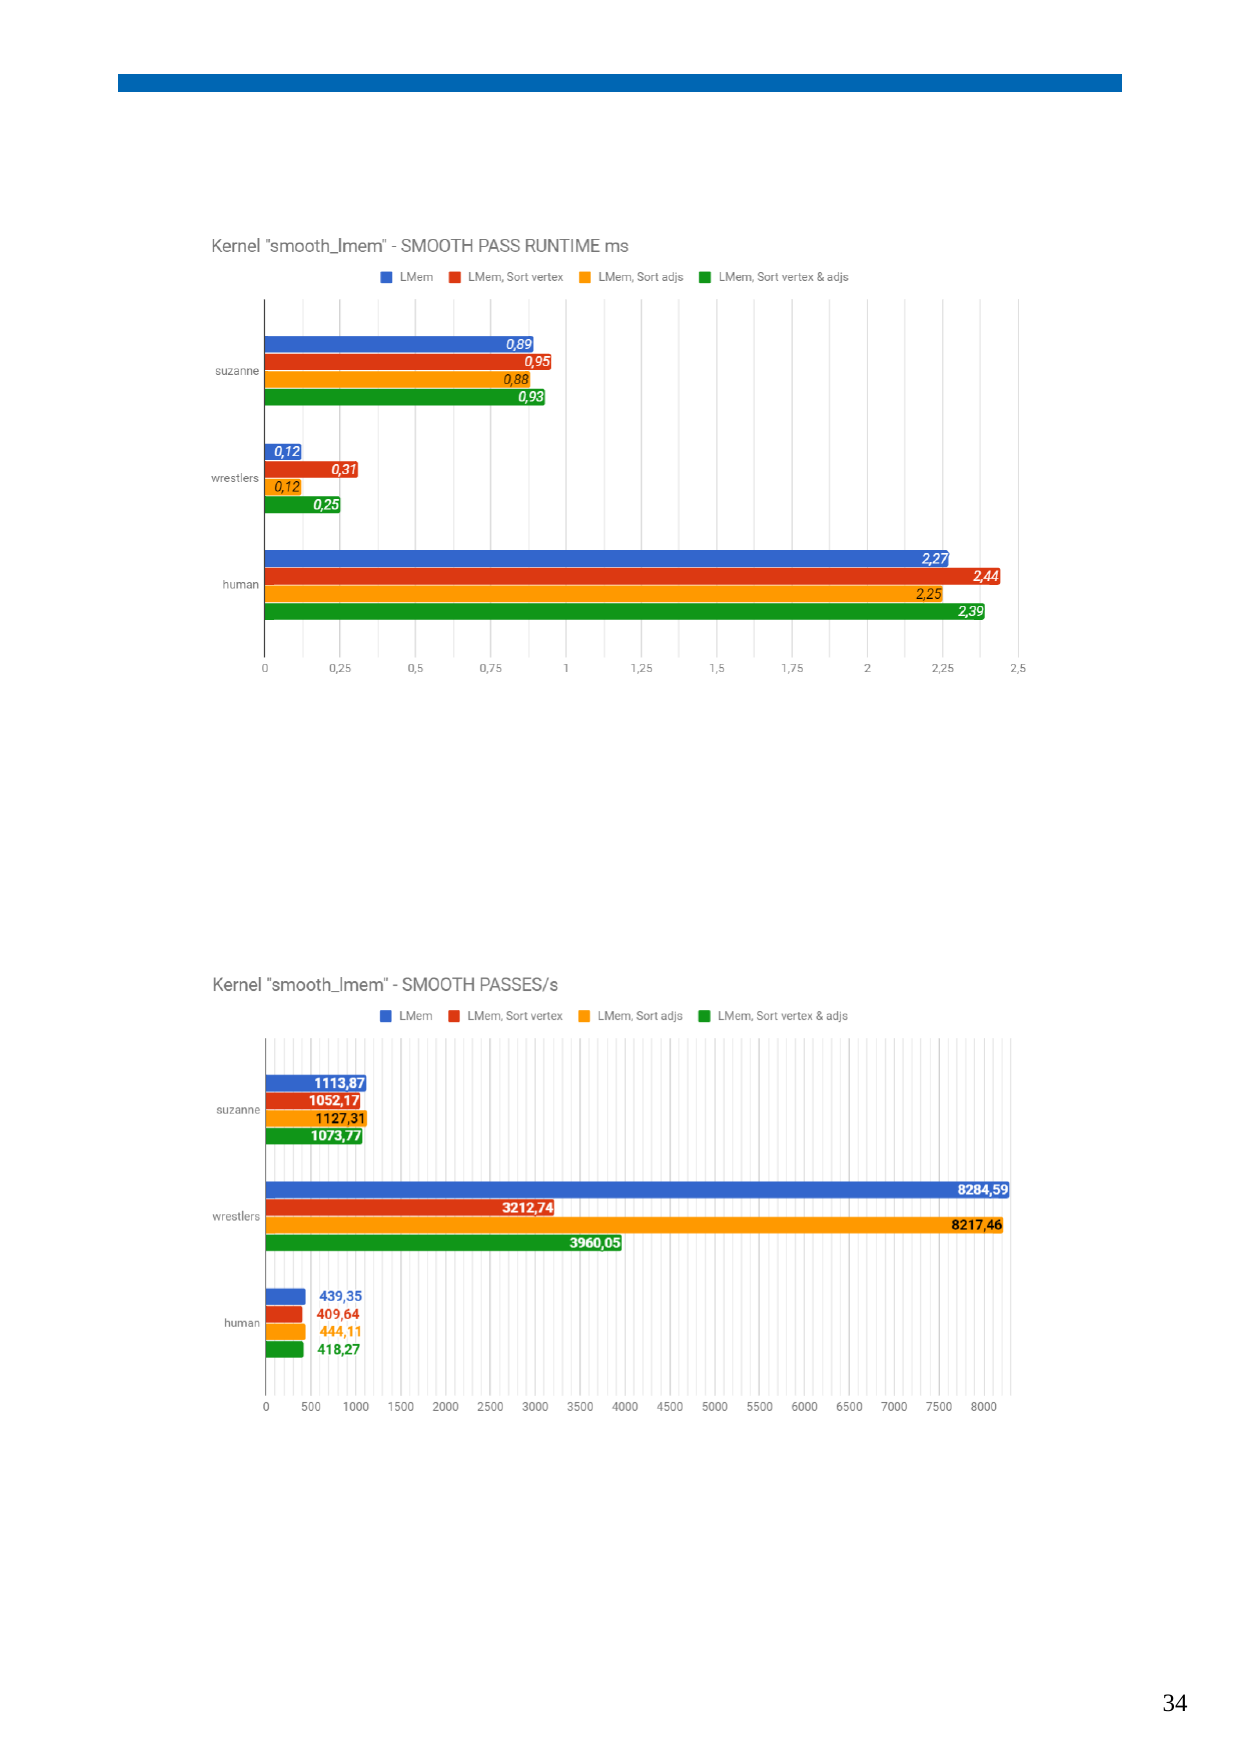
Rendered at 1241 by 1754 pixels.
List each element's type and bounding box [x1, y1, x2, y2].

picture [188, 214, 1040, 697]
picture [202, 952, 1038, 1422]
